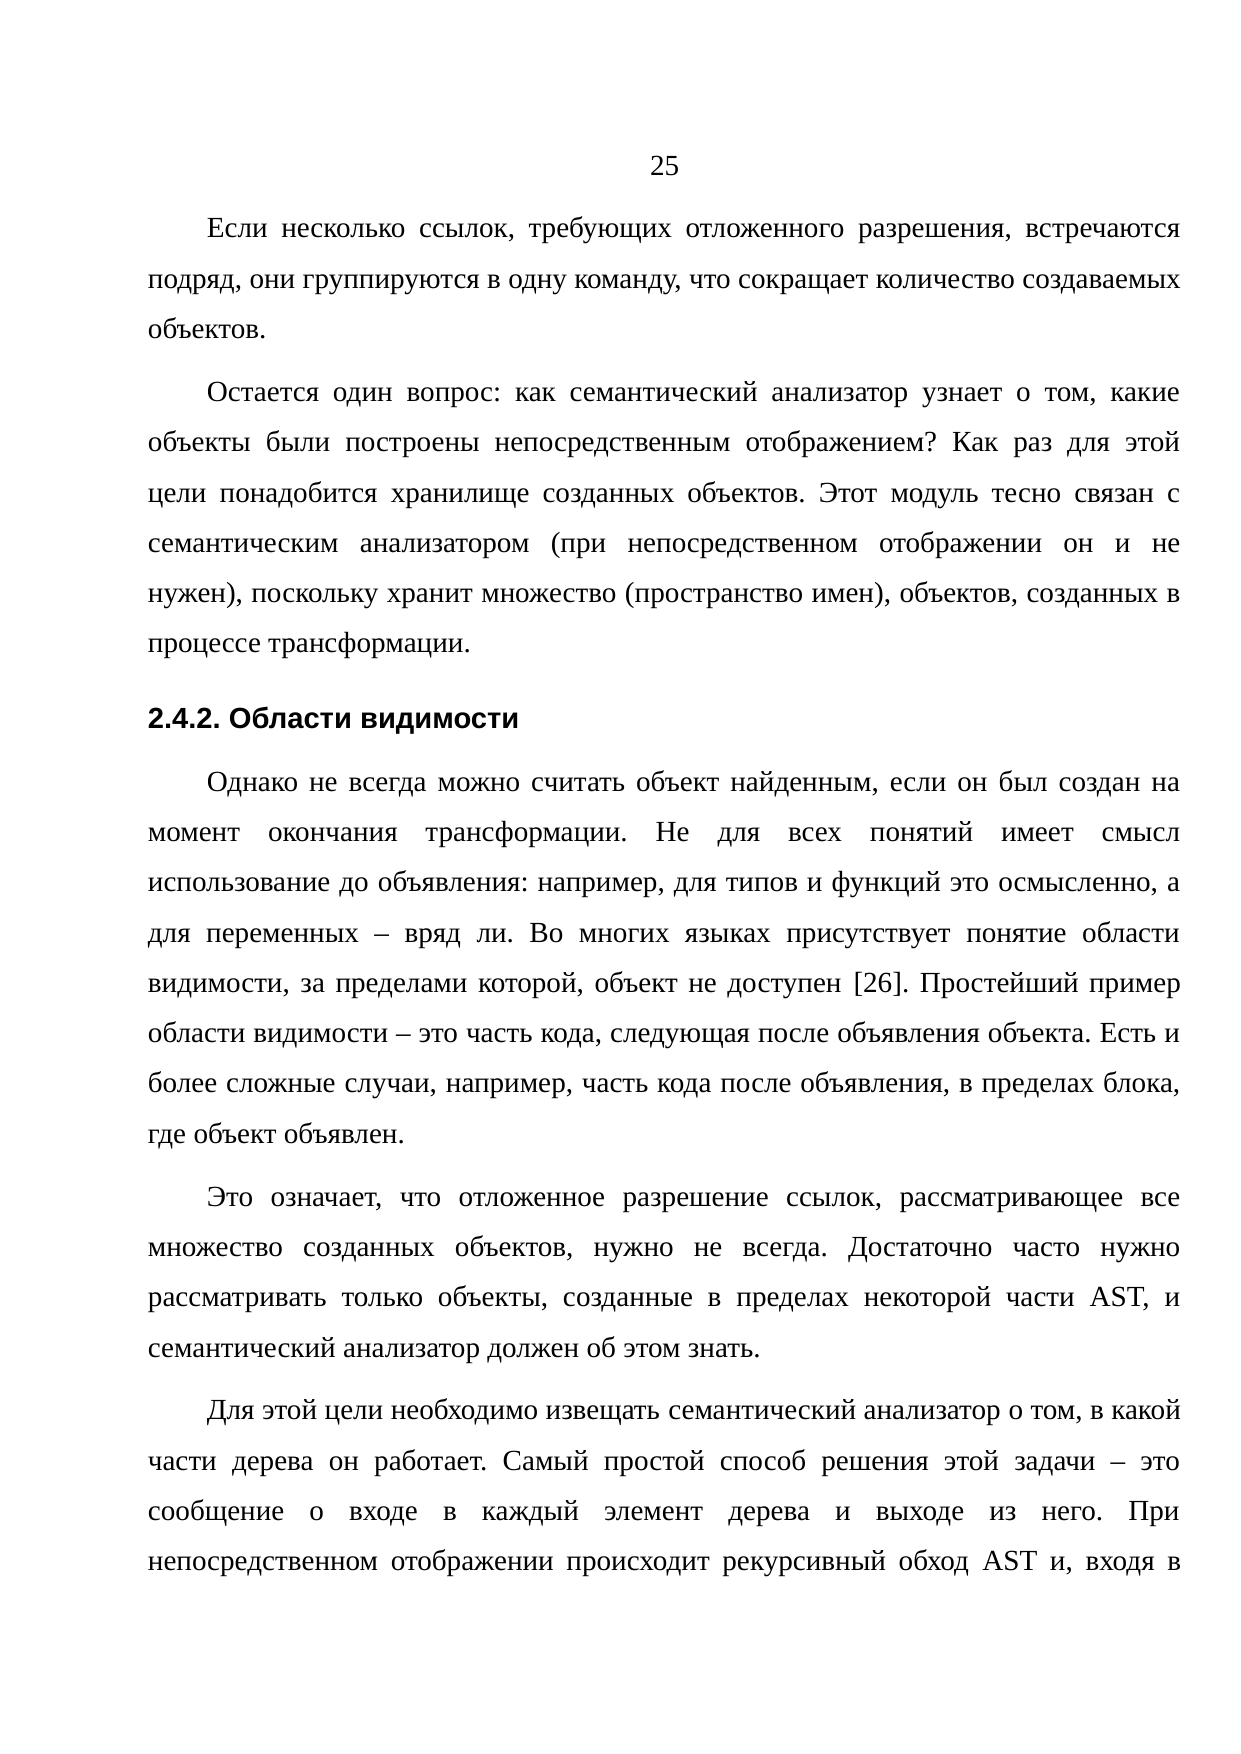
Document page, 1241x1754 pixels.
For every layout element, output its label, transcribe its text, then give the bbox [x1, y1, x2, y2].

text Для этой цели необходимо извещать семантический анализатор о том, в какой части дерева он работает. Самый простой способ решения этой задачи – это сообщение о входе в каждый элемент дерева и выходе из него. При непосредственном отображении происходит рекурсивный обход AST и, входя в [148, 1392, 1181, 1577]
text Однако не всегда можно считать объект найденным, если он был создан на момент окончания трансформации. Не для всех понятий имеет смысл использование до объявления: например, для типов и функций это осмысленно, а для переменных – вряд ли. Во многих языках присутствует понятие области видимости, за пределами которой, объект не доступен [26]. Простейший пример области видимости – это часть кода, следующая после объявления объекта. Есть и более сложные случаи, например, часть кода после объявления, в пределах блока, где объект объявлен. [148, 764, 1181, 1149]
subtitle Области видимости [148, 701, 1181, 734]
text Остается один вопрос: как семантический анализатор узнает о том, какие объекты были построены непосредственным отображением? Как раз для этой цели понадобится хранилище созданных объектов. Этот модуль тесно связан с семантическим анализатором (при непосредственном отображении он и не нужен), поскольку хранит множество (пространство имен), объектов, созданных в процессе трансформации. [148, 374, 1181, 659]
text Это означает, что отложенное разрешение ссылок, рассматривающее все множество созданных объектов, нужно не всегда. Достаточно часто нужно рассматривать только объекты, созданные в пределах некоторой части AST, и семантический анализатор должен об этом знать. [148, 1179, 1181, 1363]
text Если несколько ссылок, требующих отложенного разрешения, встречаются подряд, они группируются в одну команду, что сокращает количество создаваемых объектов. [148, 211, 1181, 345]
